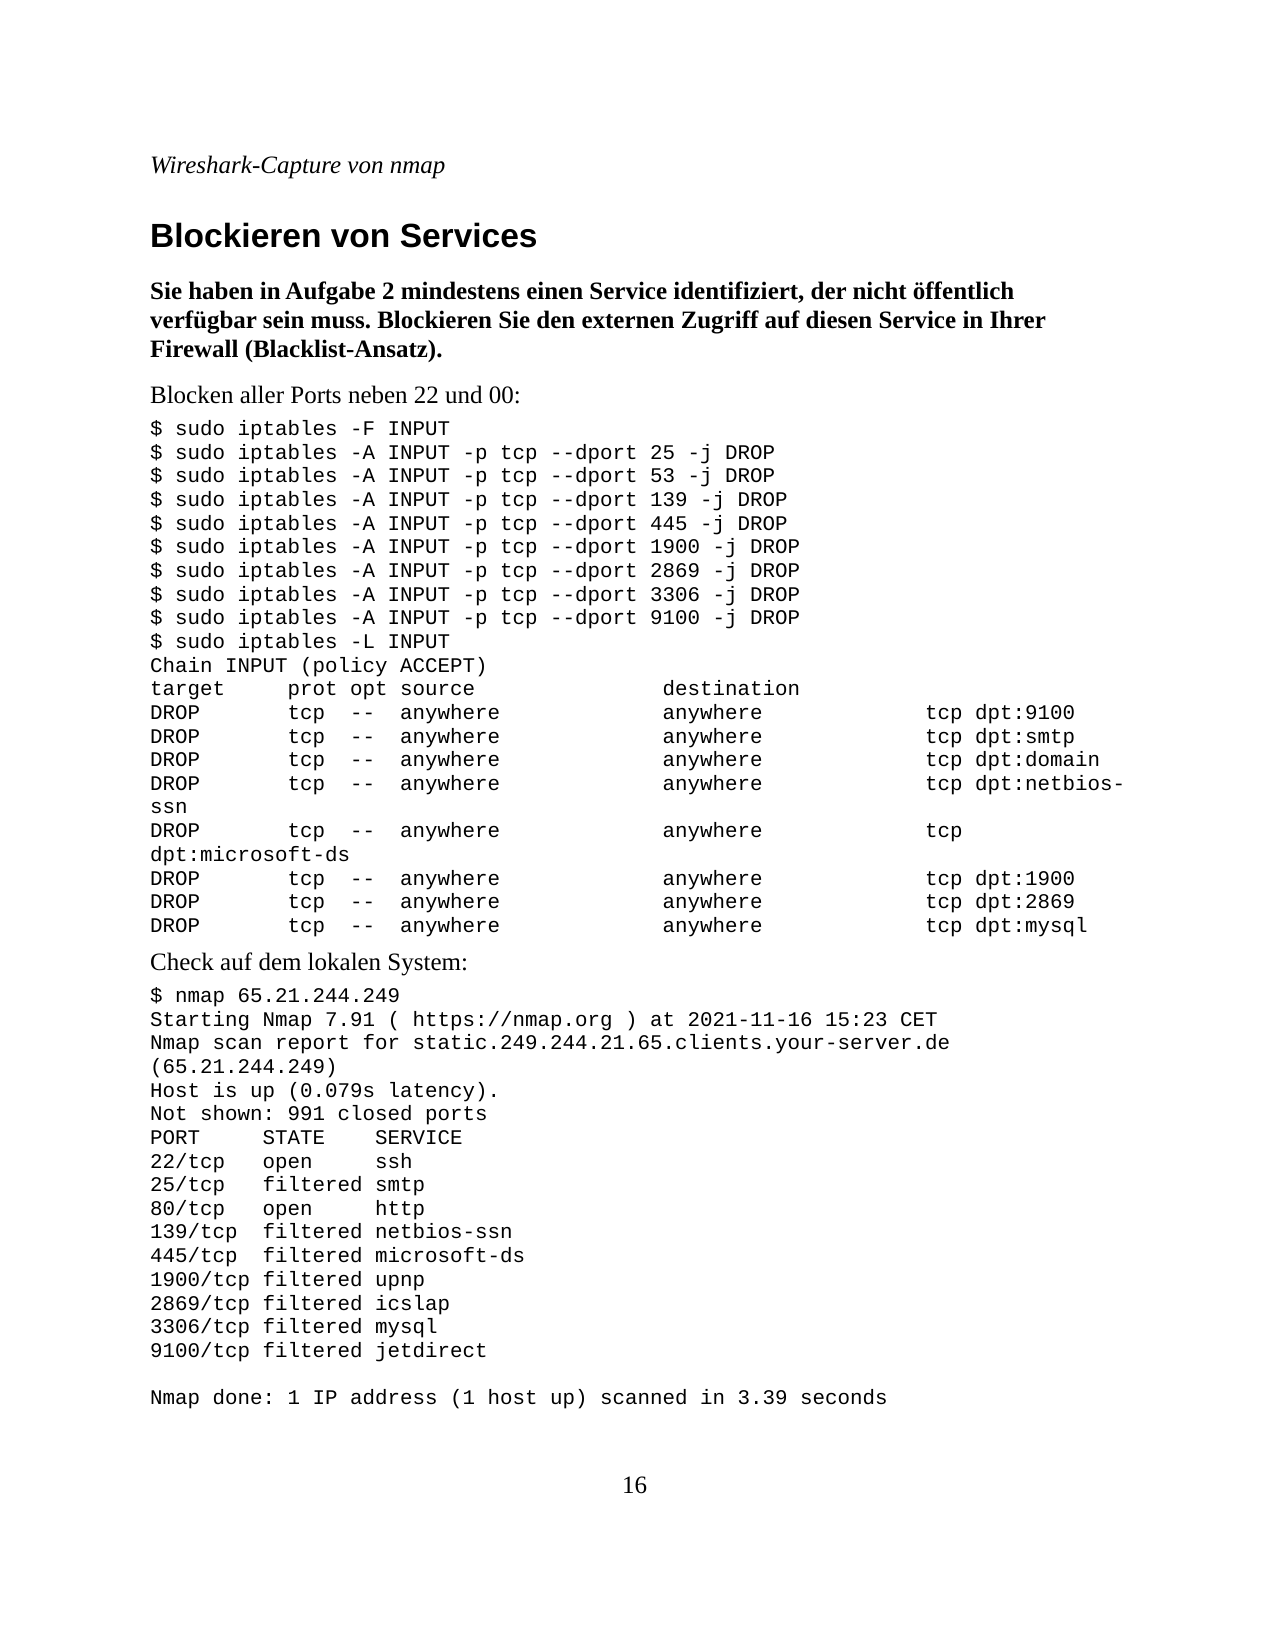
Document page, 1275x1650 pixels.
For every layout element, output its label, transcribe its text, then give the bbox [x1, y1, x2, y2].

text target prot opt source destination [150, 678, 1125, 702]
text DROP tcp -- anywhere anywhere tcp dpt:netbios-ssn [150, 773, 1125, 820]
text Sie haben in Aufgabe 2 mindestens einen Service identifiziert, der nicht öffentlich verfügbar sein muss. Blockieren Sie den externen Zugriff auf diesen Service in Ihrer Firewall (Blacklist-Ansatz). [150, 276, 1125, 363]
text DROP tcp -- anywhere anywhere tcp dpt:smtp [150, 726, 1125, 749]
text 3306/tcp filtered mysql [150, 1316, 1125, 1340]
text 1900/tcp filtered upnp [150, 1269, 1125, 1292]
text 445/tcp filtered microsoft-ds [150, 1245, 1125, 1269]
text 22/tcp open ssh [150, 1151, 1125, 1174]
text Host is up (0.079s latency). [150, 1080, 1125, 1103]
text 80/tcp open http [150, 1198, 1125, 1222]
text Wireshark-Capture von nmap [150, 150, 1125, 179]
text $ sudo iptables -A INPUT -p tcp --dport 139 -j DROP [150, 489, 1125, 513]
text Nmap done: 1 IP address (1 host up) scanned in 3.39 seconds [150, 1387, 1125, 1411]
text $ sudo iptables -F INPUT [150, 418, 1125, 442]
text $ sudo iptables -L INPUT [150, 631, 1125, 655]
text Not shown: 991 closed ports [150, 1103, 1125, 1127]
text $ nmap 65.21.244.249 [150, 985, 1125, 1009]
text $ sudo iptables -A INPUT -p tcp --dport 1900 -j DROP [150, 536, 1125, 560]
text Starting Nmap 7.91 ( https://nmap.org ) at 2021-11-16 15:23 CET [150, 1009, 1125, 1032]
text $ sudo iptables -A INPUT -p tcp --dport 445 -j DROP [150, 513, 1125, 536]
text 139/tcp filtered netbios-ssn [150, 1222, 1125, 1245]
text $ sudo iptables -A INPUT -p tcp --dport 53 -j DROP [150, 466, 1125, 489]
text DROP tcp -- anywhere anywhere tcp dpt:mysql [150, 915, 1125, 938]
text $ sudo iptables -A INPUT -p tcp --dport 25 -j DROP [150, 442, 1125, 466]
text $ sudo iptables -A INPUT -p tcp --dport 2869 -j DROP [150, 560, 1125, 584]
text 9100/tcp filtered jetdirect [150, 1340, 1125, 1363]
text 2869/tcp filtered icslap [150, 1292, 1125, 1316]
text DROP tcp -- anywhere anywhere tcp dpt:domain [150, 749, 1125, 773]
text DROP tcp -- anywhere anywhere tcp dpt:9100 [150, 702, 1125, 726]
text PORT STATE SERVICE [150, 1127, 1125, 1151]
text Check auf dem lokalen System: [150, 947, 1125, 976]
text $ sudo iptables -A INPUT -p tcp --dport 3306 -j DROP [150, 584, 1125, 607]
text DROP tcp -- anywhere anywhere tcp dpt:microsoft-ds [150, 820, 1125, 867]
text Nmap scan report for static.249.244.21.65.clients.your-server.de (65.21.244.249) [150, 1032, 1125, 1080]
subtitle Blockieren von Services [150, 216, 1125, 255]
text DROP tcp -- anywhere anywhere tcp dpt:1900 [150, 867, 1125, 891]
text Chain INPUT (policy ACCEPT) [150, 655, 1125, 678]
text Blocken aller Ports neben 22 und 00: [150, 381, 1125, 409]
text $ sudo iptables -A INPUT -p tcp --dport 9100 -j DROP [150, 607, 1125, 631]
text 25/tcp filtered smtp [150, 1174, 1125, 1198]
text DROP tcp -- anywhere anywhere tcp dpt:2869 [150, 891, 1125, 915]
